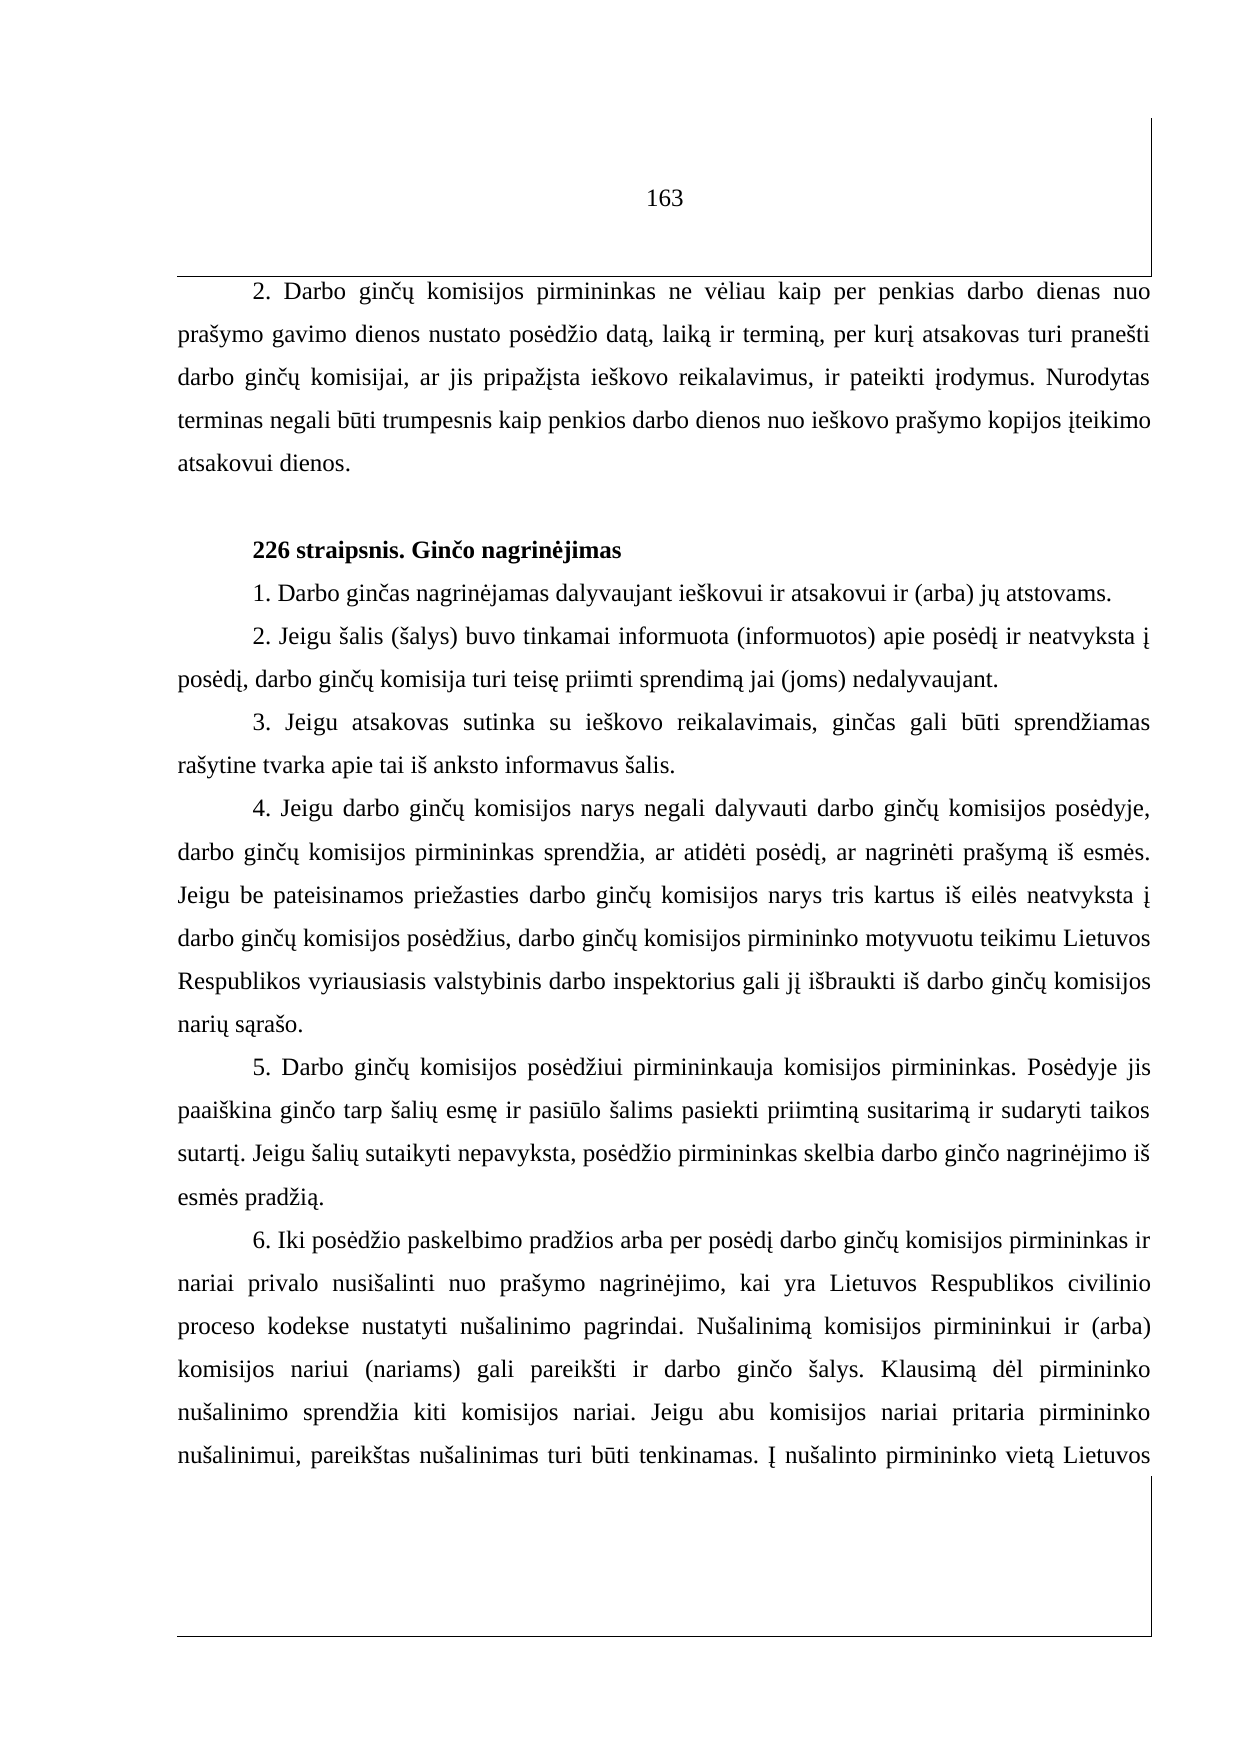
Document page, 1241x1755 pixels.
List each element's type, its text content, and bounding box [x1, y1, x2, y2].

text 4. Jeigu darbo ginčų komisijos narys negali dalyvauti darbo ginčų komisijos posėdyje, darbo ginčų komisijos pirmininkas sprendžia, ar atidėti posėdį, ar nagrinėti prašymą iš esmės. Jeigu be pateisinamos priežasties darbo ginčų komisijos narys tris kartus iš eilės neatvyksta į darbo ginčų komisijos posėdžius, darbo ginčų komisijos pirmininko motyvuotu teikimu Lietuvos Respublikos vyriausiasis valstybinis darbo inspektorius gali jį išbraukti iš darbo ginčų komisijos narių sąrašo. [177, 793, 1152, 1038]
text 2. Darbo ginčų komisijos pirmininkas ne vėliau kaip per penkias darbo dienas nuo prašymo gavimo dienos nustato posėdžio datą, laiką ir terminą, per kurį atsakovas turi pranešti darbo ginčų komisijai, ar jis pripažįsta ieškovo reikalavimus, ir pateikti įrodymus. Nurodytas terminas negali būti trumpesnis kaip penkios darbo dienos nuo ieškovo prašymo kopijos įteikimo atsakovui dienos. [177, 276, 1152, 477]
text 6. Iki posėdžio paskelbimo pradžios arba per posėdį darbo ginčų komisijos pirmininkas ir nariai privalo nusišalinti nuo prašymo nagrinėjimo, kai yra Lietuvos Respublikos civilinio proceso kodekse nustatyti nušalinimo pagrindai. Nušalinimą komisijos pirmininkui ir (arba) komisijos nariui (nariams) gali pareikšti ir darbo ginčo šalys. Klausimą dėl pirmininko nušalinimo sprendžia kiti komisijos nariai. Jeigu abu komisijos nariai pritaria pirmininko nušalinimui, pareikštas nušalinimas turi būti tenkinamas. Į nušalinto pirmininko vietą Lietuvos [177, 1225, 1152, 1469]
text 5. Darbo ginčų komisijos posėdžiui pirmininkauja komisijos pirmininkas. Posėdyje jis paaiškina ginčo tarp šalių esmę ir pasiūlo šalims pasiekti priimtiną susitarimą ir sudaryti taikos sutartį. Jeigu šalių sutaikyti nepavyksta, posėdžio pirmininkas skelbia darbo ginčo nagrinėjimo iš esmės pradžią. [177, 1052, 1152, 1210]
text 2. Jeigu šalis (šalys) buvo tinkamai informuota (informuotos) apie posėdį ir neatvyksta į posėdį, darbo ginčų komisija turi teisę priimti sprendimą jai (joms) nedalyvaujant. [177, 621, 1152, 693]
text 1. Darbo ginčas nagrinėjamas dalyvaujant ieškovui ir atsakovui ir (arba) jų atstovams. [177, 578, 1152, 607]
text 3. Jeigu atsakovas sutinka su ieškovo reikalavimais, ginčas gali būti sprendžiamas rašytine tvarka apie tai iš anksto informavus šalis. [177, 707, 1152, 779]
subtitle 226 straipsnis. Ginčo nagrinėjimas [177, 535, 1152, 563]
